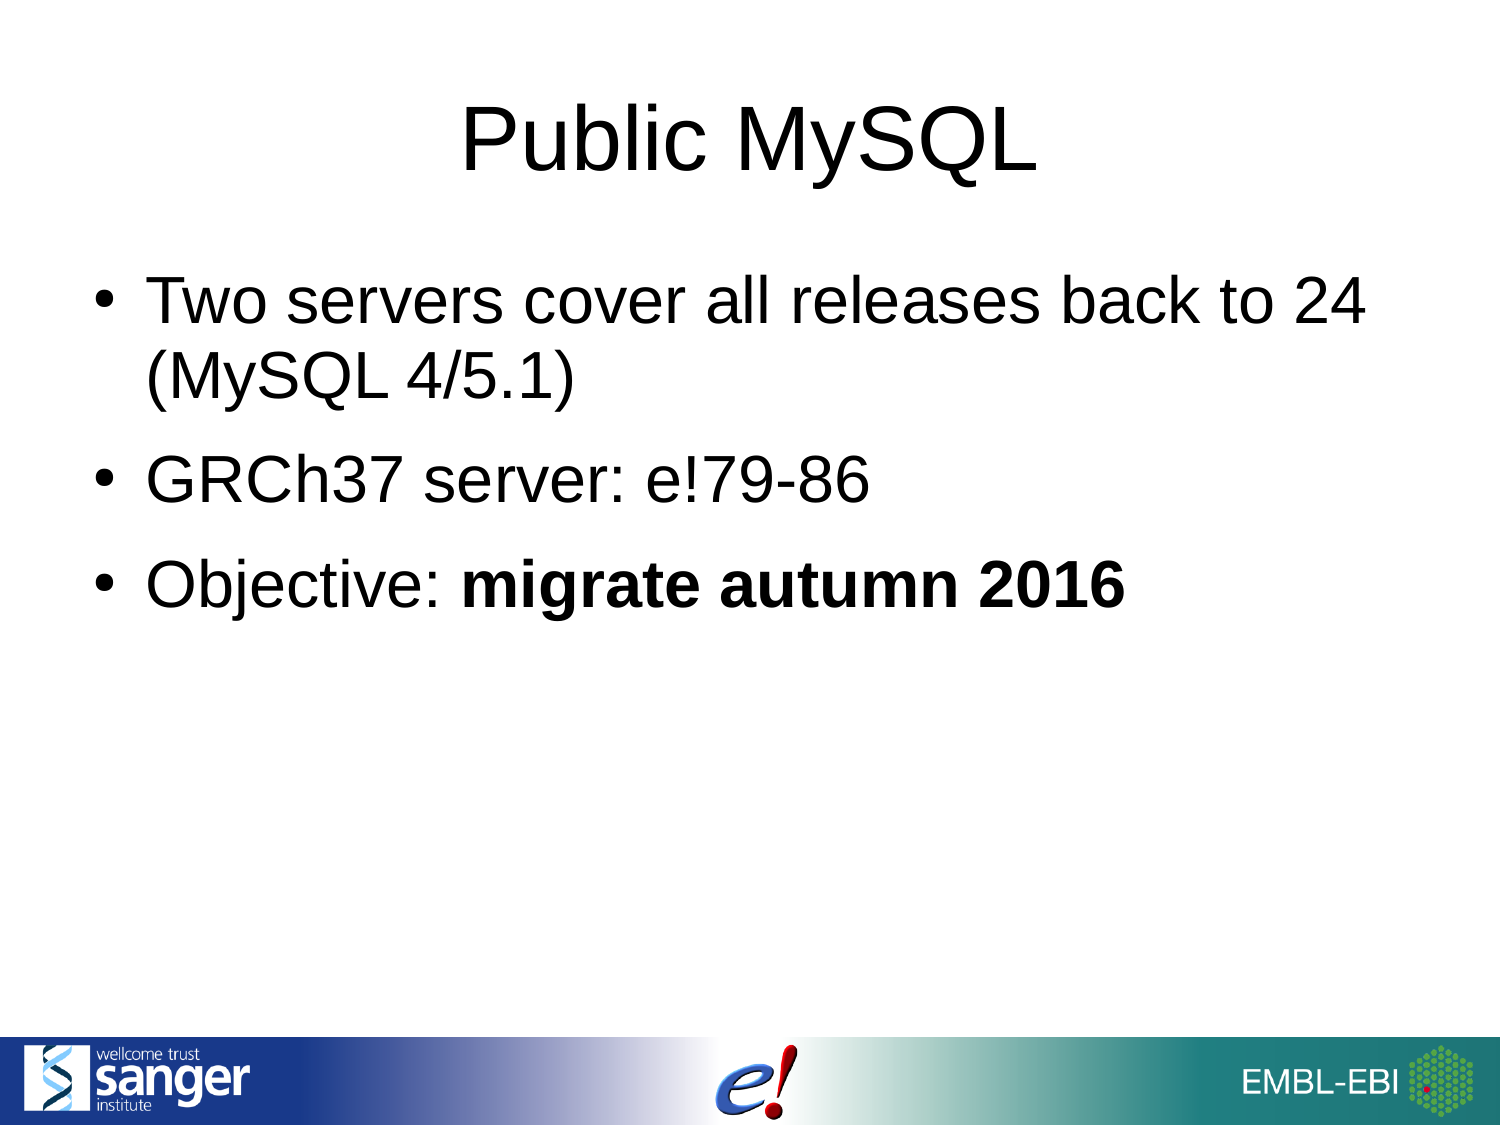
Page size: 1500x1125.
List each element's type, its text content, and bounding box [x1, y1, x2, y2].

list Two servers cover all releases back to 24 (MySQL 4/5.1) GRCh37 server: e!79-86 Objective: migrate autumn 2016 [75, 263, 1395, 916]
picture [0, 1037, 1500, 1125]
title Public MySQL [75, 44, 1425, 233]
